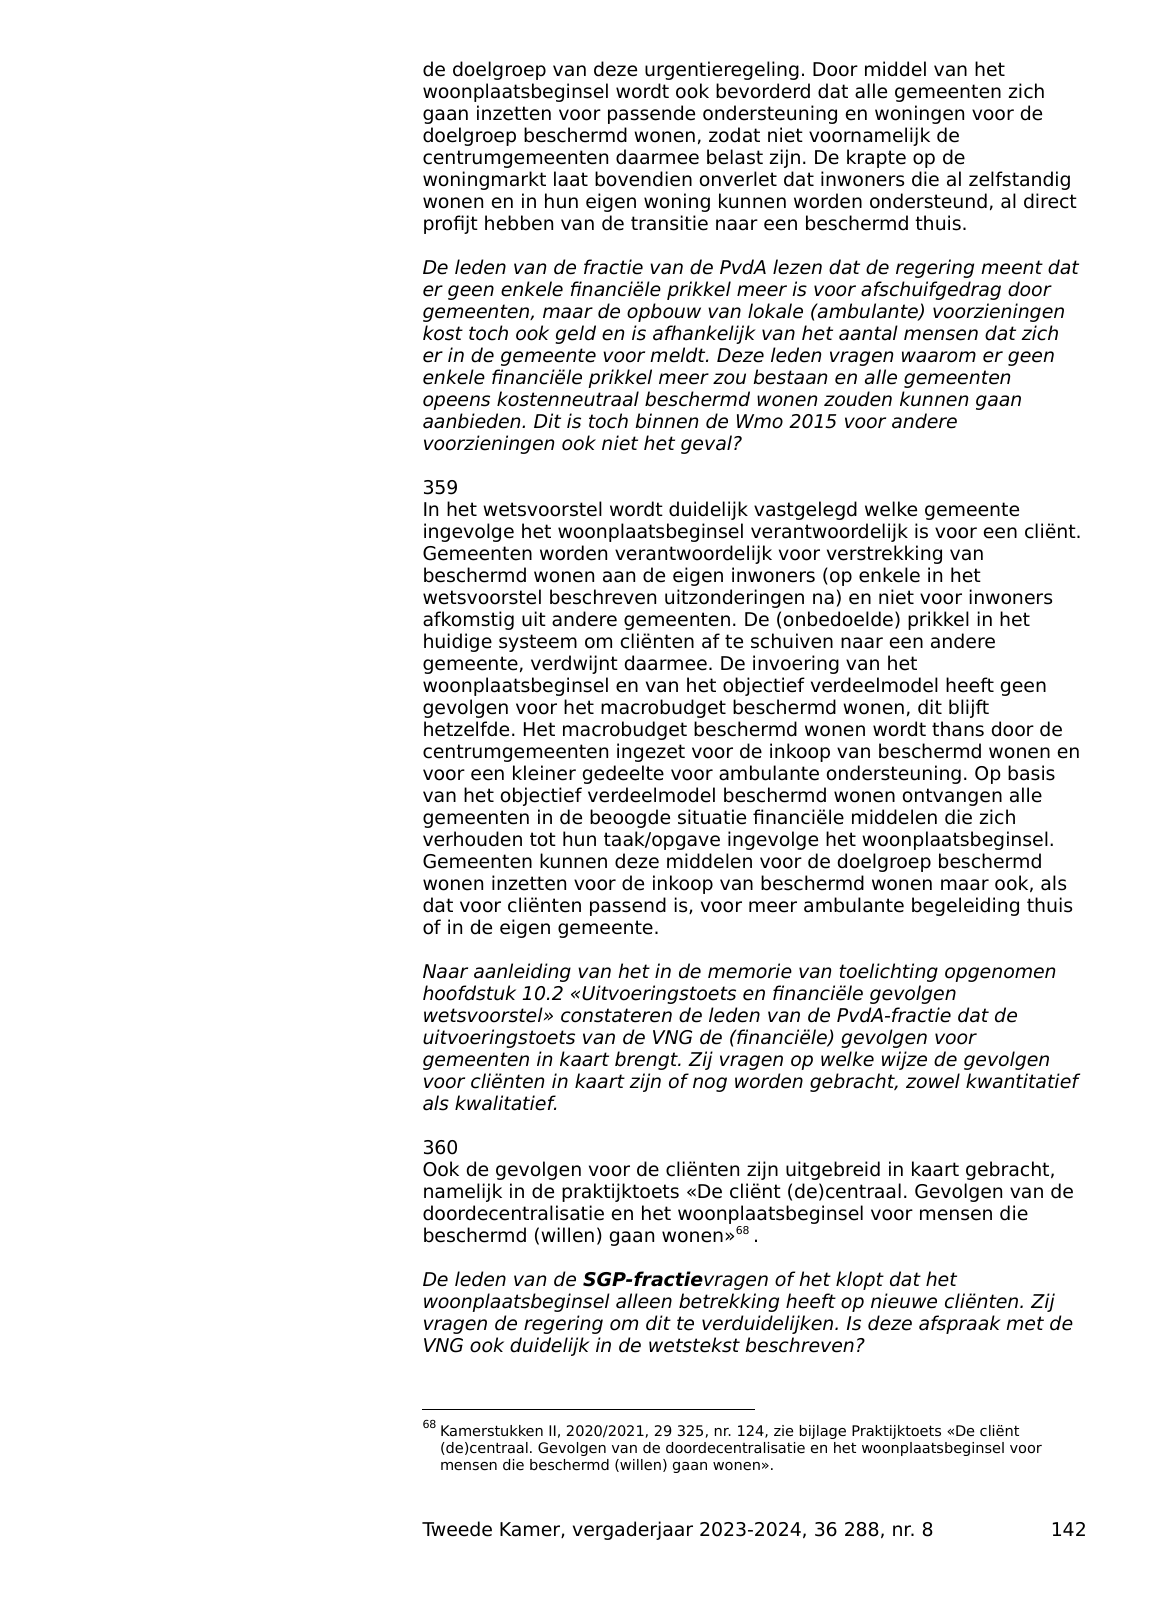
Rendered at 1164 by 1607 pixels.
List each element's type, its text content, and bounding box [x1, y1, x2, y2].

text In het wetsvoorstel wordt duidelijk vastgelegd welke gemeente ingevolge het woonplaatsbeginsel verantwoordelijk is voor een cliënt. Gemeenten worden verantwoordelijk voor verstrekking van beschermd wonen aan de eigen inwoners (op enkele in het wetsvoorstel beschreven uitzonderingen na) en niet voor inwoners afkomstig uit andere gemeenten. De (onbedoelde) prikkel in het huidige systeem om cliënten af te schuiven naar een andere gemeente, verdwijnt daarmee. De invoering van het woonplaatsbeginsel en van het objectief verdeelmodel heeft geen gevolgen voor het macrobudget beschermd wonen, dit blijft hetzelfde. Het macrobudget beschermd wonen wordt thans door de centrumgemeenten ingezet voor de inkoop van beschermd wonen en voor een kleiner gedeelte voor ambulante ondersteuning. Op basis van het objectief verdeelmodel beschermd wonen ontvangen alle gemeenten in de beoogde situatie financiële middelen die zich verhouden tot hun taak/opgave ingevolge het woonplaatsbeginsel. Gemeenten kunnen deze middelen voor de doelgroep beschermd wonen inzetten voor de inkoop van beschermd wonen maar ook, als dat voor cliënten passend is, voor meer ambulante begeleiding thuis of in de eigen gemeente. [422, 499, 1087, 939]
text De leden van de SGP-fractievragen of het klopt dat het woonplaatsbeginsel alleen betrekking heeft op nieuwe cliënten. Zij vragen de regering om dit te verduidelijken. Is deze afspraak met de VNG ook duidelijk in de wetstekst beschreven? [422, 1269, 1087, 1357]
text De leden van de fractie van de PvdA lezen dat de regering meent dat er geen enkele financiële prikkel meer is voor afschuifgedrag door gemeenten, maar de opbouw van lokale (ambulante) voorzieningen kost toch ook geld en is afhankelijk van het aantal mensen dat zich er in de gemeente voor meldt. Deze leden vragen waarom er geen enkele financiële prikkel meer zou bestaan en alle gemeenten opeens kostenneutraal beschermd wonen zouden kunnen gaan aanbieden. Dit is toch binnen de Wmo 2015 voor andere voorzieningen ook niet het geval? [422, 257, 1087, 455]
text Ook de gevolgen voor de cliënten zijn uitgebreid in kaart gebracht, namelijk in de praktijktoets «De cliënt (de)centraal. Gevolgen van de doordecentralisatie en het woonplaatsbeginsel voor mensen die beschermd (willen) gaan wonen». [422, 1159, 1087, 1247]
text 360 [422, 1137, 1087, 1159]
text 359 [422, 477, 1087, 499]
text de doelgroep van deze urgentieregeling. Door middel van het woonplaatsbeginsel wordt ook bevorderd dat alle gemeenten zich gaan inzetten voor passende ondersteuning en woningen voor de doelgroep beschermd wonen, zodat niet voornamelijk de centrumgemeenten daarmee belast zijn. De krapte op de woningmarkt laat bovendien onverlet dat inwoners die al zelfstandig wonen en in hun eigen woning kunnen worden ondersteund, al direct profijt hebben van de transitie naar een beschermd thuis. [422, 59, 1087, 235]
text Kamerstukken II, 2020/2021, 29 325, nr. 124, zie bijlage Praktijktoets «De cliënt (de)centraal. Gevolgen van de doordecentralisatie en het woonplaatsbeginsel voor mensen die beschermd (willen) gaan wonen». [422, 1418, 1087, 1474]
text Naar aanleiding van het in de memorie van toelichting opgenomen hoofdstuk 10.2 «Uitvoeringstoets en financiële gevolgen wetsvoorstel» constateren de leden van de PvdA-fractie dat de uitvoeringstoets van de VNG de (financiële) gevolgen voor gemeenten in kaart brengt. Zij vragen op welke wijze de gevolgen voor cliënten in kaart zijn of nog worden gebracht, zowel kwantitatief als kwalitatief. [422, 961, 1087, 1115]
